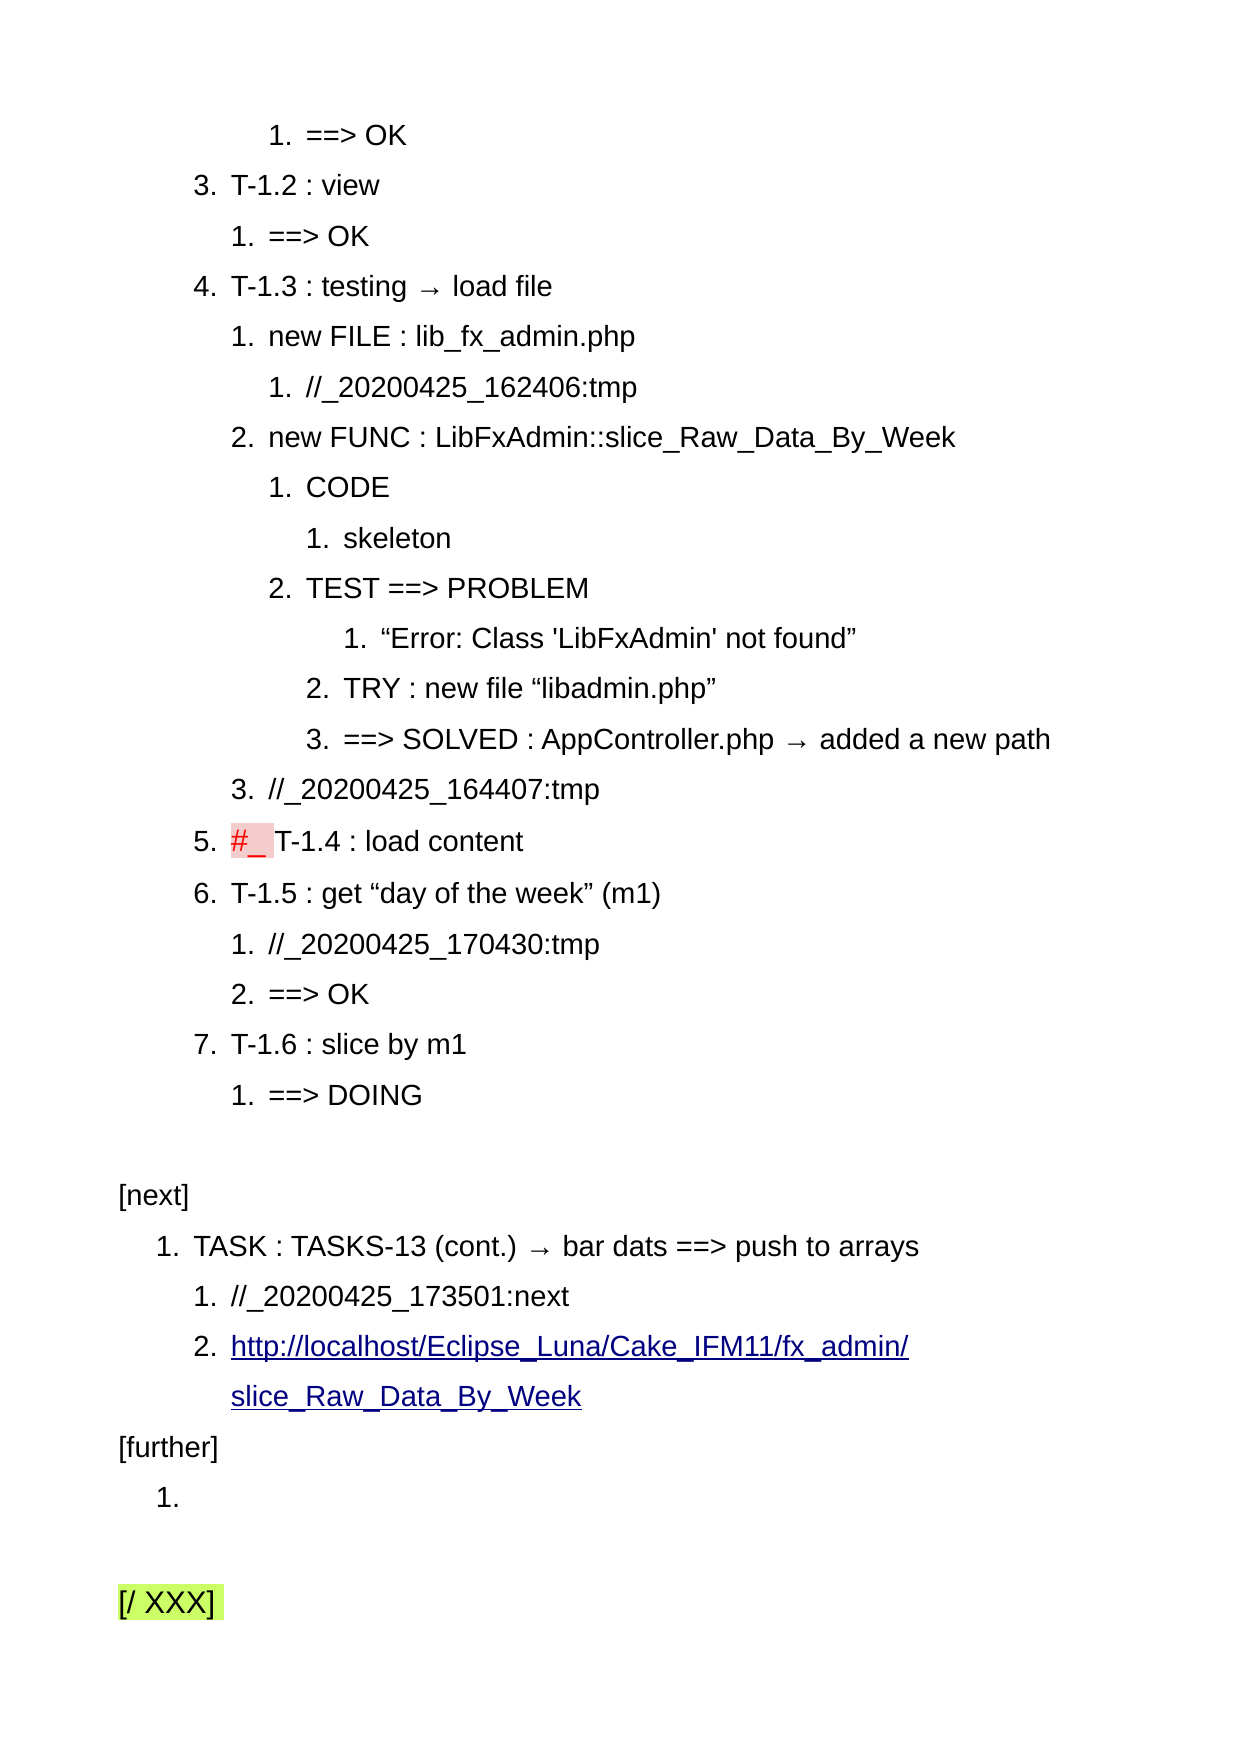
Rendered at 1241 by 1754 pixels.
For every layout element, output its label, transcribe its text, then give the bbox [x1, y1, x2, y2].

list TRY : new file “libadmin.php” [306, 672, 1122, 705]
list T-1.2 : view [193, 168, 1122, 202]
list skeleton [306, 521, 1122, 554]
list ==> OK [231, 977, 1122, 1011]
list “Error: Class 'LibFxAdmin' not found” [343, 621, 1122, 655]
list ==> OK [231, 219, 1122, 252]
list http://localhost/Eclipse_Luna/Cake_IFM11/fx_admin/slice_Raw_Data_By_Week [193, 1329, 1122, 1413]
list CODE [268, 470, 1122, 504]
list T-1.3 : testing → load file [193, 269, 1122, 303]
list ==> SOLVED : AppController.php → added a new path [306, 722, 1122, 755]
list //_20200425_170430:tmp [231, 927, 1122, 960]
text [further] [118, 1430, 1122, 1463]
list ==> DOING [231, 1078, 1122, 1111]
list //_20200425_173501:next [193, 1279, 1122, 1312]
text [next] [118, 1178, 1122, 1212]
list TEST ==> PROBLEM [268, 571, 1122, 604]
list new FILE : lib_fx_admin.php [231, 319, 1122, 353]
list T-1.5 : get “day of the week” (m1) [193, 876, 1122, 910]
list //_20200425_162406:tmp [268, 370, 1122, 403]
list #_ T-1.4 : load content [193, 822, 1122, 858]
text [/ XXX] [118, 1530, 1122, 1620]
list TASK : TASKS-13 (cont.) → bar dats ==> push to arrays [156, 1228, 1122, 1262]
list T-1.6 : slice by m1 [193, 1027, 1122, 1061]
list //_20200425_164407:tmp [231, 772, 1122, 806]
list new FUNC : LibFxAdmin::slice_Raw_Data_By_Week [231, 420, 1122, 453]
list ==> OK [268, 118, 1122, 152]
